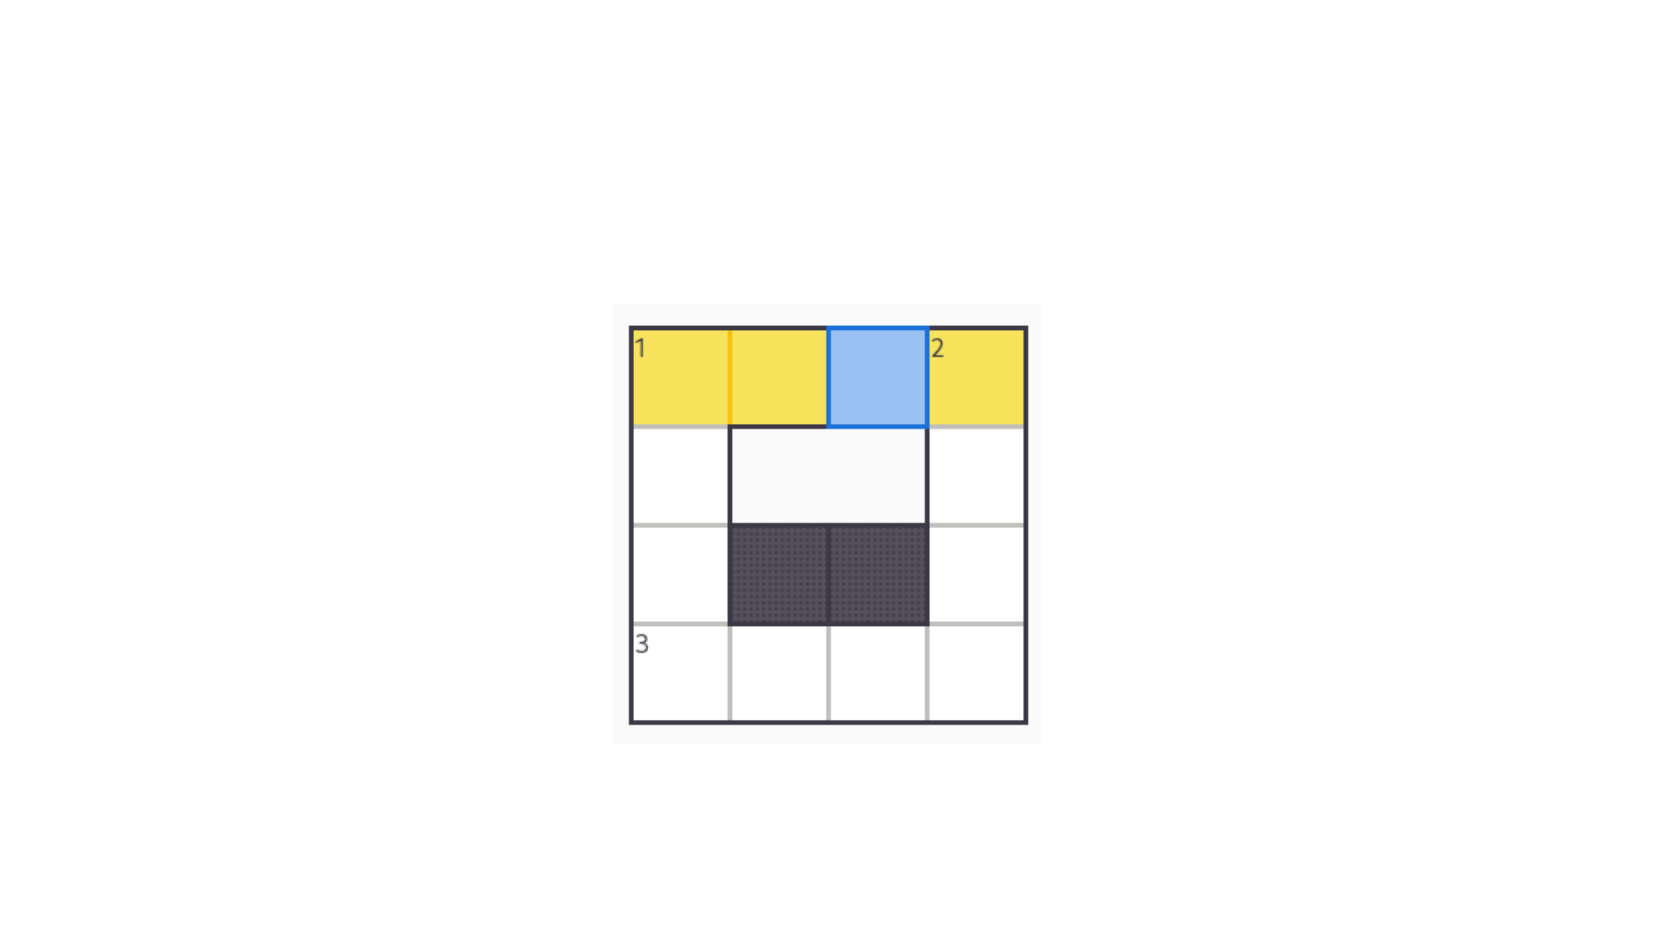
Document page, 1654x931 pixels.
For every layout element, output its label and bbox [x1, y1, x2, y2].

picture [612, 304, 1041, 744]
